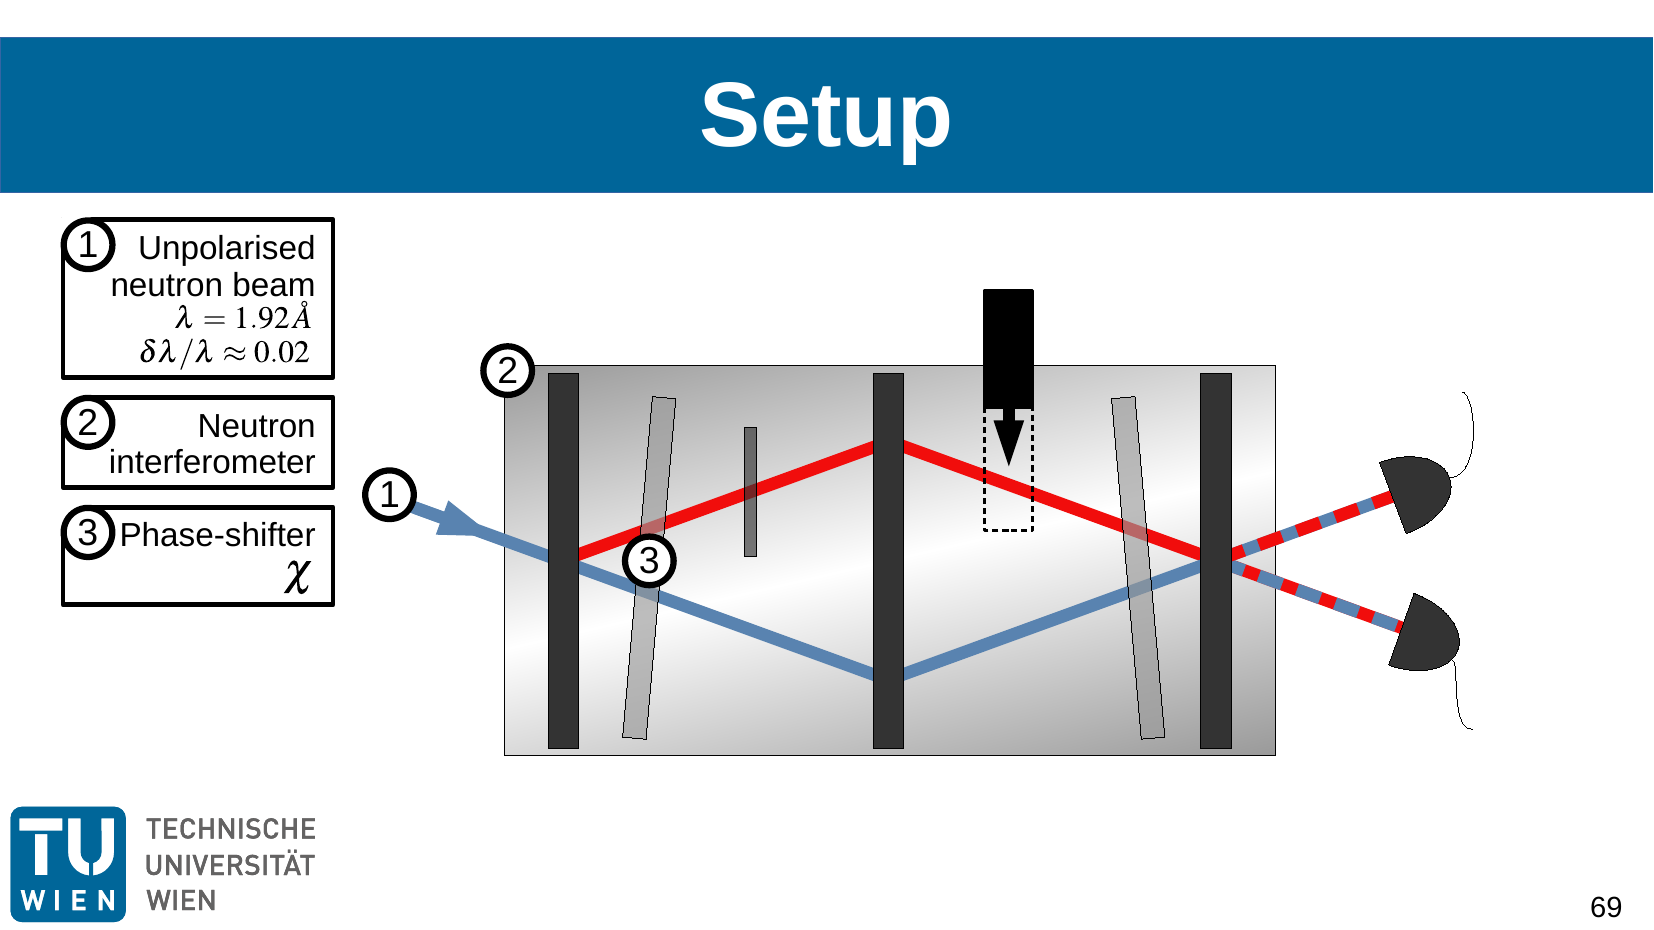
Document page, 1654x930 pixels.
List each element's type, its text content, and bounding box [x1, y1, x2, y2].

text_box [1388, 593, 1460, 671]
text_box 3 [63, 507, 113, 558]
text_box Neutron interferometer [63, 397, 334, 488]
picture [135, 297, 316, 374]
text_box 1 [365, 470, 414, 520]
text_box [504, 290, 1276, 756]
text_box [1237, 546, 1276, 574]
text_box [62, 396, 90, 421]
text_box [62, 506, 90, 531]
text_box Unpolarised neutron beam [63, 219, 334, 378]
text_box [1379, 456, 1452, 534]
text_box Phase-shifter [63, 507, 334, 605]
text_box 2 [63, 397, 113, 447]
text_box 1 [63, 220, 113, 270]
title Setup [0, 37, 1653, 193]
text_box 3 [625, 536, 674, 586]
text_box [62, 219, 90, 244]
picture [271, 551, 319, 602]
text_box 2 [483, 346, 532, 395]
